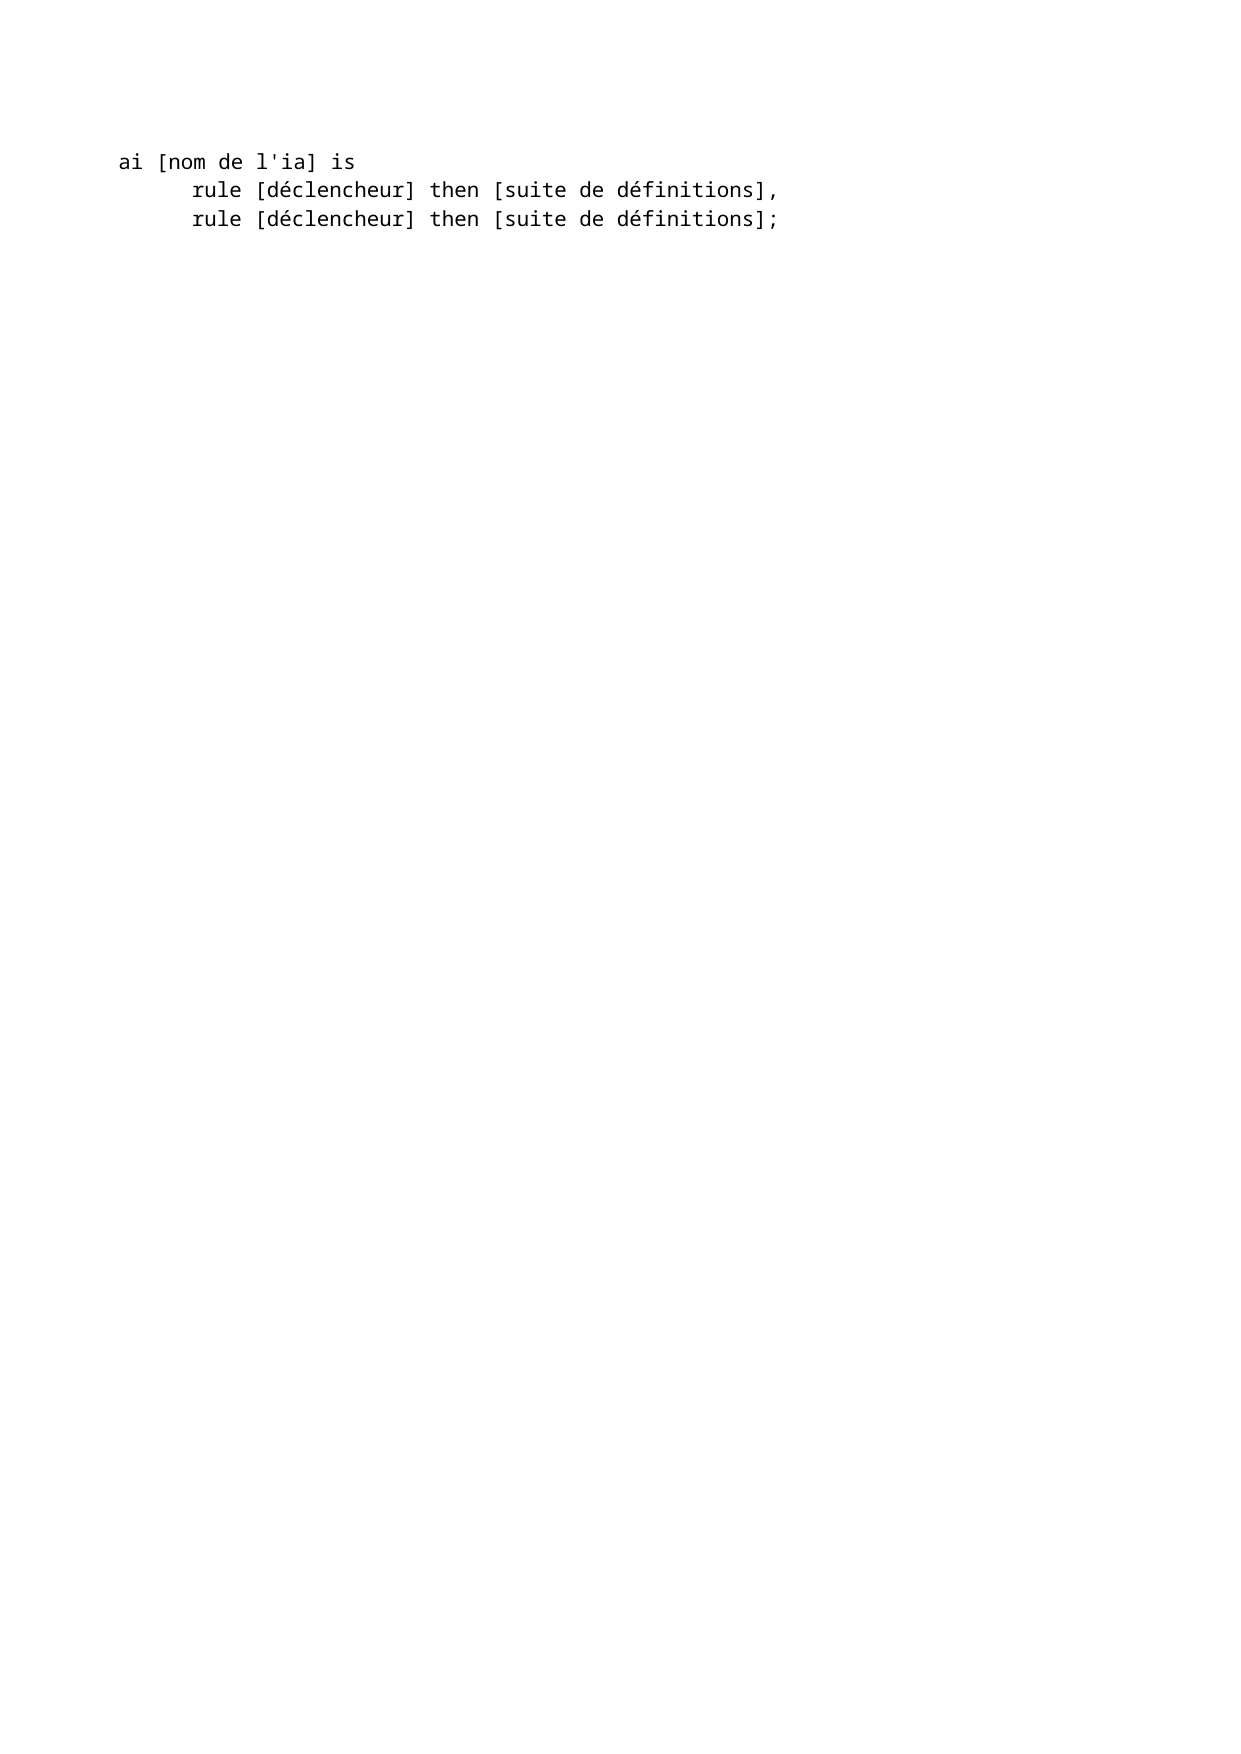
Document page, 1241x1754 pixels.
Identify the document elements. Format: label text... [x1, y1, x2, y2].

text ai [nom de l'ia] is [118, 147, 1122, 175]
text rule [déclencheur] then [suite de définitions]; [118, 204, 1122, 232]
text rule [déclencheur] then [suite de définitions], [118, 175, 1122, 204]
